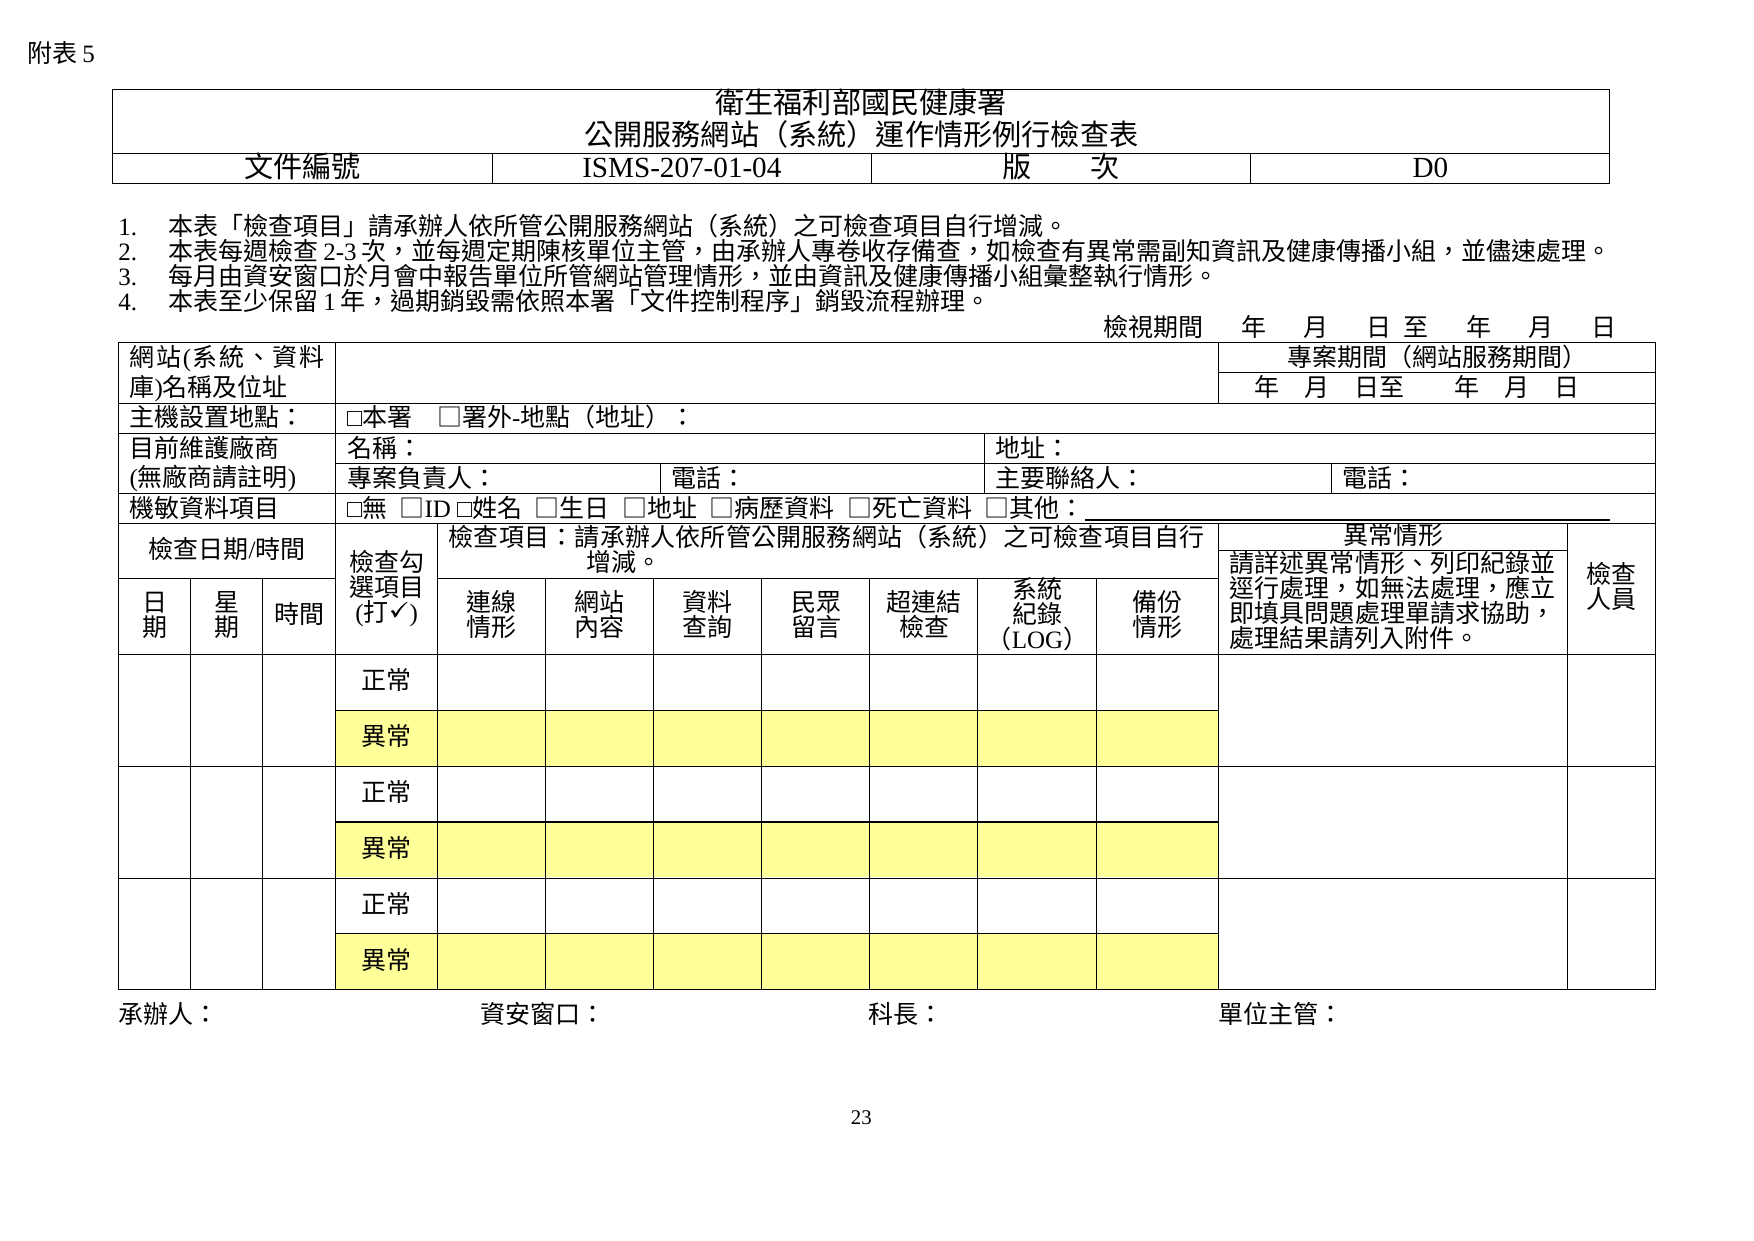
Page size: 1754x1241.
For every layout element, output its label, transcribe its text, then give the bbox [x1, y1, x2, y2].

table_cell [546, 711, 653, 766]
list 附表5 [27, 34, 122, 70]
table_cell [546, 655, 653, 709]
table_cell [1568, 879, 1655, 989]
table_cell 異常 [336, 711, 437, 766]
table_cell 請詳述異常情形、列印紀錄並逕行處理，如無法處理，應立即填具問題處理單請求協助，處理結果請列入附件。 [1219, 551, 1567, 654]
table_cell [978, 767, 1096, 821]
list [12, 26, 137, 82]
table_cell 檢查勾選項目 (打) [336, 524, 437, 654]
table_cell [438, 934, 545, 989]
table_header 網站(系統、資料庫)名稱及位址 [119, 343, 335, 402]
table_header [336, 343, 1218, 402]
table_cell [119, 655, 190, 766]
table_cell [762, 934, 869, 989]
table_cell [762, 711, 869, 766]
table_cell 備份 情形 [1097, 579, 1218, 654]
table_cell [1219, 767, 1567, 877]
table_cell 檢查日期/時間 [119, 524, 335, 578]
table_cell [191, 655, 262, 766]
table_cell 日期 [119, 579, 190, 654]
table_cell 電話： [661, 464, 984, 493]
table_cell [762, 823, 869, 877]
table_cell 年 月 日至 年 月 日 [1219, 373, 1655, 402]
table_cell 異常 [336, 934, 437, 989]
table_cell [870, 767, 977, 821]
table_cell [762, 767, 869, 821]
table_cell 正常 [336, 879, 437, 933]
list 本表每週檢查2-3次，並每週定期陳核單位主管，由承辦人專卷收存備查，如檢查有異常需副知資訊及健康傳播小組，並儘速處理。 [118, 240, 1614, 265]
table_cell [119, 879, 190, 989]
table_cell [1097, 711, 1218, 766]
table_cell [546, 767, 653, 821]
table_cell [870, 879, 977, 933]
table_cell [1097, 879, 1218, 933]
table_header 專案期間（網站服務期間） [1219, 343, 1655, 372]
table_cell [191, 767, 262, 877]
table_cell [1219, 655, 1567, 766]
table_cell [263, 767, 335, 877]
table_cell [119, 767, 190, 877]
table_cell 星期 [191, 579, 262, 654]
table_cell [438, 879, 545, 933]
table_cell [870, 934, 977, 989]
table_cell [438, 711, 545, 766]
table_cell [1568, 767, 1655, 877]
list 本表「檢查項目」請承辦人依所管公開服務網站（系統）之可檢查項目自行增減。 [118, 215, 1614, 240]
table_cell 正常 [336, 655, 437, 709]
table_cell 電話： [1332, 464, 1655, 493]
table_cell □本署 □署外-地點（地址）： [336, 404, 1655, 433]
table_cell [654, 767, 761, 821]
table_cell [654, 879, 761, 933]
table_cell [762, 655, 869, 709]
table_cell 主要聯絡人： [985, 464, 1331, 493]
table_cell [870, 655, 977, 709]
list 每月由資安窗口於月會中報告單位所管網站管理情形，並由資訊及健康傳播小組彙整執行情形。 [118, 265, 1614, 290]
table_cell 異常 [336, 823, 437, 877]
table_cell [1219, 879, 1567, 989]
table_cell 檢查人員 [1568, 524, 1655, 654]
table_cell [263, 879, 335, 989]
table_cell 正常 [336, 767, 437, 821]
table_cell [1097, 655, 1218, 709]
table_cell [1097, 934, 1218, 989]
table_cell 超連結 檢查 [870, 579, 977, 654]
table_cell [438, 767, 545, 821]
table_cell [546, 879, 653, 933]
table_cell [978, 934, 1096, 989]
table_cell [978, 655, 1096, 709]
table_cell 專案負責人： [336, 464, 660, 493]
text 承辦人： 資安窗口： 科長： 單位主管： [118, 1000, 1604, 1029]
table_cell [1097, 767, 1218, 821]
table_cell 機敏資料項目 [119, 494, 335, 523]
table_cell 名稱： [336, 434, 984, 463]
table_cell [191, 879, 262, 989]
table_cell 網站 內容 [546, 579, 653, 654]
table_cell [870, 711, 977, 766]
table_cell 異常情形 [1219, 524, 1567, 549]
table_cell [978, 823, 1096, 877]
table_cell [654, 655, 761, 709]
table_cell 系統 紀錄 （LOG） [978, 579, 1096, 654]
table_cell 連線 情形 [438, 579, 545, 654]
table_cell □無 □ID □姓名 □生日 □地址 □病歷資料 □死亡資料 □其他： [336, 494, 1655, 523]
table_cell [978, 711, 1096, 766]
table_cell [654, 711, 761, 766]
table_cell [654, 934, 761, 989]
table_cell [1568, 655, 1655, 766]
table_cell [546, 823, 653, 877]
text 檢視期間 年 月 日 至 年 月 日 [118, 315, 1616, 342]
table_cell 資料 查詢 [654, 579, 761, 654]
table_cell 時間 [263, 579, 335, 654]
table_cell [1097, 823, 1218, 877]
table_cell [438, 823, 545, 877]
table_cell [546, 934, 653, 989]
table_cell [762, 879, 869, 933]
table_cell [438, 655, 545, 709]
table_cell [870, 823, 977, 877]
table_cell 地址： [985, 434, 1655, 463]
table_cell 目前維護廠商 (無廠商請註明) [119, 434, 335, 493]
list 本表至少保留1年，過期銷毀需依照本署「文件控制程序」銷毀流程辦理。 [118, 290, 1614, 315]
table_cell [654, 823, 761, 877]
table_cell 民眾 留言 [762, 579, 869, 654]
table_cell 檢查項目：請承辦人依所管公開服務網站（系統）之可檢查項目自行增減。 [438, 524, 1218, 578]
table_cell [978, 879, 1096, 933]
table_cell [263, 655, 335, 766]
table_cell 主機設置地點： [119, 404, 335, 433]
